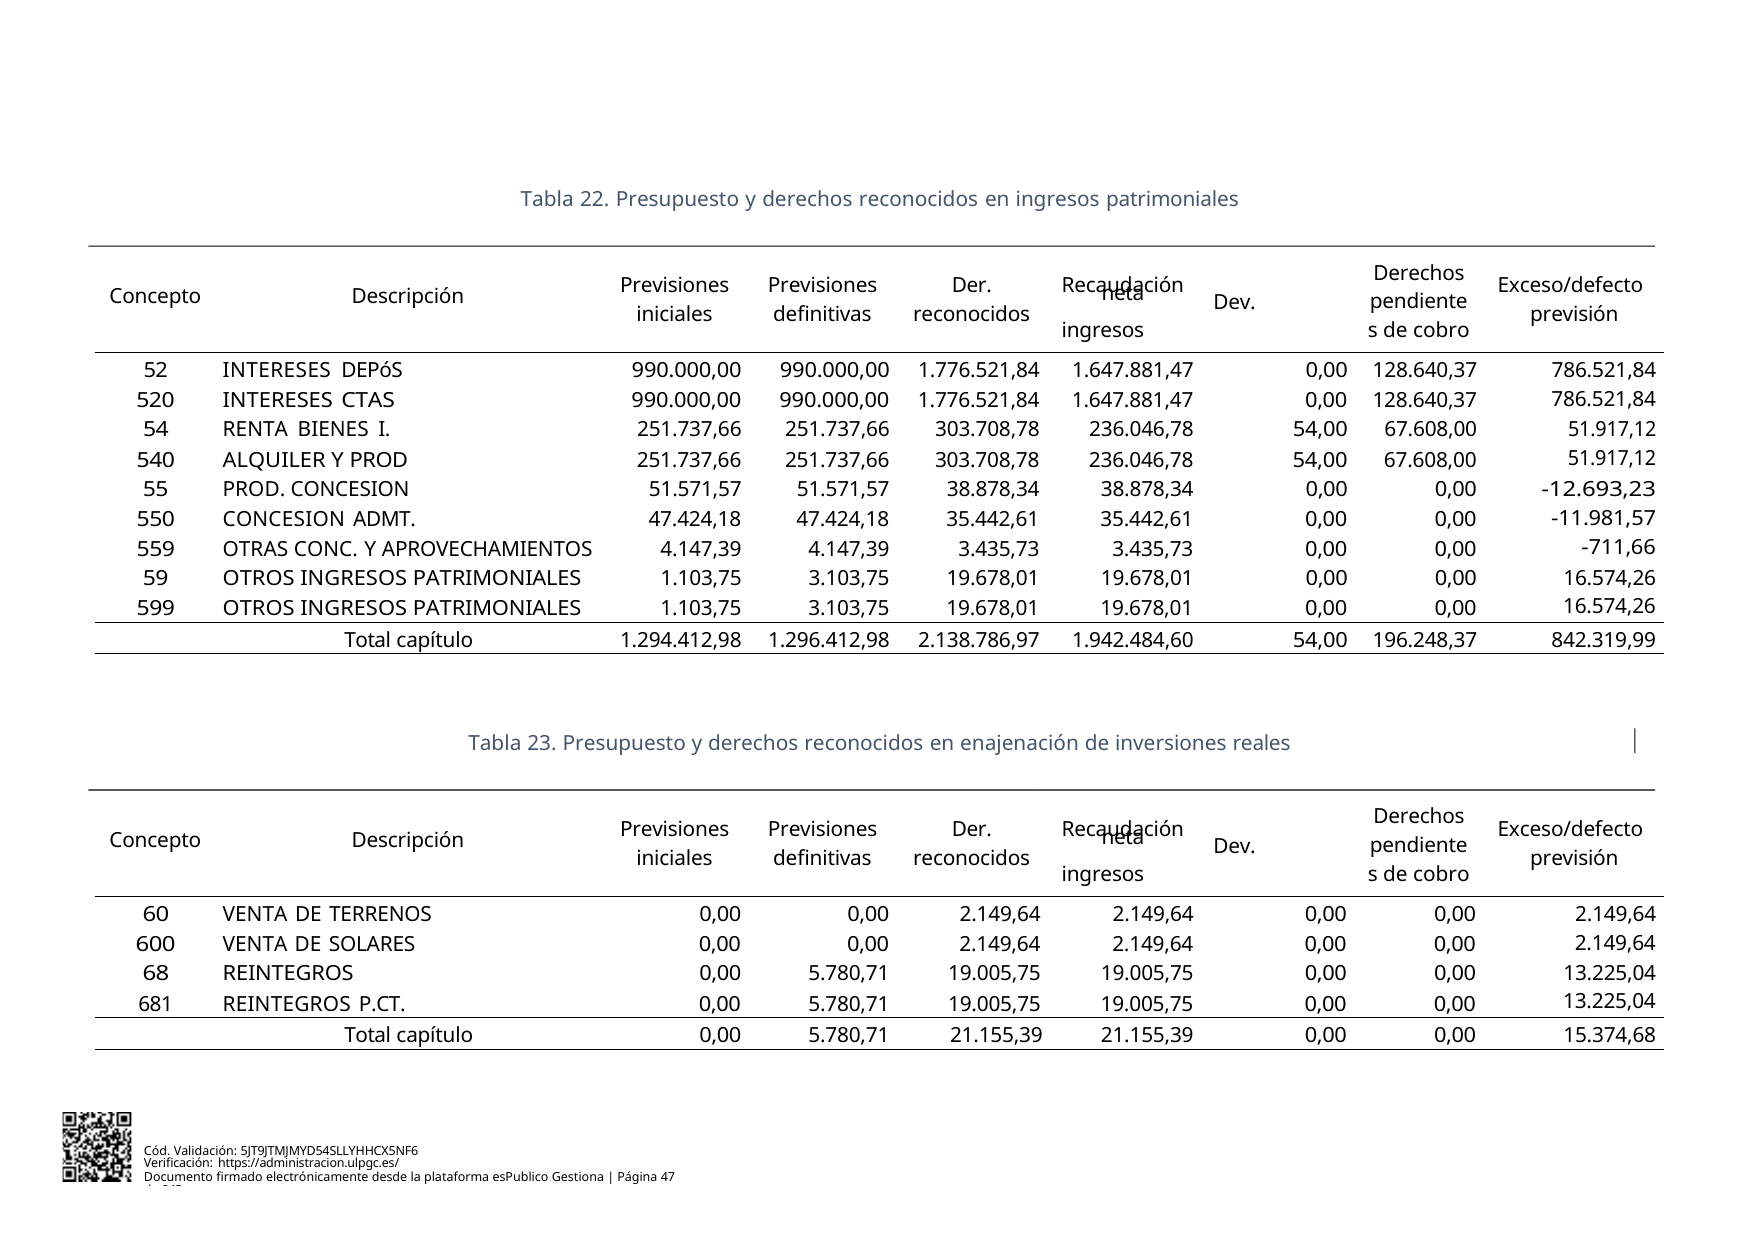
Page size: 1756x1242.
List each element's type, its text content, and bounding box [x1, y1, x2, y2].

table_cell [95, 1018, 198, 1048]
table_header VENTA DE TERRENOS [199, 897, 585, 927]
table_cell 2.138.786,97 [906, 623, 1056, 653]
table_cell 0,00 [777, 927, 919, 957]
table_header INTERESES DEPóS [199, 353, 604, 383]
table_cell 1.103,75 [604, 562, 757, 592]
table_cell 0,00 [1249, 987, 1391, 1017]
table_header 0,00 [777, 897, 919, 927]
table_header 786.521,84 [1515, 353, 1664, 383]
table_header 0,00 [585, 897, 777, 927]
table_header 0,00 [1249, 897, 1391, 927]
table_cell Total capítulo [199, 623, 604, 653]
table_cell 4.147,39 [758, 533, 906, 562]
text Tabla 22. Presupuesto y derechos reconocidos en ingresos patrimoniales [93, 184, 1666, 213]
text Exceso/defecto previsión [1497, 814, 1667, 871]
table_cell 0,00 [1243, 533, 1361, 562]
table_cell VENTA DE SOLARES [199, 927, 585, 957]
table_cell 251.737,66 [758, 414, 906, 443]
table_cell 0,00 [1361, 503, 1515, 533]
table_cell RENTA BIENES I. [199, 414, 604, 443]
table_cell 251.737,66 [604, 414, 757, 443]
text Previsiones definitivas [768, 814, 880, 871]
table_cell CONCESION ADMT. [199, 503, 604, 533]
table_cell 559 [95, 533, 198, 562]
table_cell 15.374,68 [1521, 1018, 1663, 1048]
table_cell OTROS INGRESOS PATRIMONIALES [199, 592, 604, 622]
table_header 2.149,64 [1071, 897, 1249, 927]
table_cell 600 [95, 927, 198, 957]
table_cell [95, 623, 198, 653]
table_cell 47.424,18 [758, 503, 906, 533]
table_cell 0,00 [585, 987, 777, 1017]
table_cell 3.103,75 [758, 562, 906, 592]
table_cell -11.981,57 [1515, 503, 1664, 533]
table_cell 3.435,73 [1056, 533, 1243, 562]
table_header 990.000,00 [604, 353, 757, 383]
table_cell 51.917,12 [1515, 443, 1664, 473]
table_header 52 [95, 353, 198, 383]
table_cell 19.005,75 [919, 987, 1071, 1017]
table_cell 4.147,39 [604, 533, 757, 562]
table_cell 1.296.412,98 [758, 623, 906, 653]
table_cell 54,00 [1243, 443, 1361, 473]
table_cell 303.708,78 [906, 414, 1056, 443]
table_cell 990.000,00 [758, 383, 906, 413]
text Recaudación Dev. ingresos [1061, 270, 1340, 344]
table_header 1.776.521,84 [906, 353, 1056, 383]
table_cell 59 [95, 562, 198, 592]
table_cell ALQUILER Y PROD [199, 443, 604, 473]
table_cell 0,00 [1391, 987, 1521, 1017]
table_cell 540 [95, 443, 198, 473]
text Der. reconocidos [913, 270, 1032, 327]
table_cell 19.005,75 [1071, 958, 1249, 987]
table_cell 990.000,00 [604, 383, 757, 413]
table_cell 1.103,75 [604, 592, 757, 622]
text Recaudación Dev. ingresos [1061, 814, 1340, 888]
text Der. reconocidos [913, 814, 1032, 871]
table_cell 21.155,39 [1071, 1018, 1249, 1048]
table_cell 13.225,04 [1521, 958, 1663, 987]
table_header 2.149,64 [919, 897, 1071, 927]
table_cell 0,00 [1361, 533, 1515, 562]
table_cell 550 [95, 503, 198, 533]
table_cell 5.780,71 [777, 1018, 919, 1048]
table_cell 16.574,26 [1515, 562, 1664, 592]
table_header 128.640,37 [1361, 353, 1515, 383]
table_cell Total capítulo [199, 1018, 585, 1048]
table_cell 5.780,71 [777, 958, 919, 987]
table_cell 5.780,71 [777, 987, 919, 1017]
table_cell 0,00 [1391, 927, 1521, 957]
table_cell 842.319,99 [1515, 623, 1664, 653]
table_cell 1.776.521,84 [906, 383, 1056, 413]
table_cell 2.149,64 [1071, 927, 1249, 957]
table_cell 0,00 [1243, 503, 1361, 533]
table_cell 51.571,57 [758, 473, 906, 503]
table_cell 0,00 [1249, 958, 1391, 987]
table_cell 0,00 [1361, 562, 1515, 592]
table_cell 0,00 [1249, 927, 1391, 957]
table_header 60 [95, 897, 198, 927]
table_cell PROD. CONCESION [199, 473, 604, 503]
table_cell 67.608,00 [1361, 414, 1515, 443]
table_cell 0,00 [1249, 1018, 1391, 1048]
text Previsiones iniciales [620, 814, 732, 871]
table_cell OTRAS CONC. Y APROVECHAMIENTOS [199, 533, 604, 562]
table_cell 51.917,12 [1515, 414, 1664, 443]
table_cell 54,00 [1243, 414, 1361, 443]
table_cell 128.640,37 [1361, 383, 1515, 413]
table_cell 0,00 [1243, 383, 1361, 413]
table_cell 251.737,66 [604, 443, 757, 473]
table_cell 51.571,57 [604, 473, 757, 503]
table_cell 0,00 [1243, 562, 1361, 592]
table_cell 599 [95, 592, 198, 622]
table_cell 47.424,18 [604, 503, 757, 533]
table_cell 0,00 [1361, 473, 1515, 503]
table_cell 21.155,39 [919, 1018, 1071, 1048]
table_cell 0,00 [1243, 592, 1361, 622]
text Derechos pendientes de cobro [1366, 802, 1471, 887]
table_cell 0,00 [1243, 473, 1361, 503]
table_cell -12.693,23 [1515, 473, 1664, 503]
table_cell 0,00 [1391, 1018, 1521, 1048]
table_cell -711,66 [1515, 533, 1664, 562]
table_cell INTERESES CTAS [199, 383, 604, 413]
text Derechos pendientes de cobro [1366, 258, 1471, 343]
table_cell 3.103,75 [758, 592, 906, 622]
table_header 0,00 [1243, 353, 1361, 383]
text Tabla 23. Presupuesto y derechos reconocidos en enajenación de inversiones reales [93, 728, 1666, 757]
table_cell 0,00 [585, 1018, 777, 1048]
table_cell 19.678,01 [906, 592, 1056, 622]
table_cell 0,00 [585, 927, 777, 957]
table_cell 251.737,66 [758, 443, 906, 473]
table_cell 2.149,64 [1521, 927, 1663, 957]
table_cell 13.225,04 [1521, 987, 1663, 1017]
table_cell 16.574,26 [1515, 592, 1664, 622]
table_header 1.647.881,47 [1056, 353, 1243, 383]
table_cell 1.942.484,60 [1056, 623, 1243, 653]
table_header 990.000,00 [758, 353, 906, 383]
table_cell 19.678,01 [1056, 562, 1243, 592]
text Concepto Descripción [109, 281, 466, 310]
table_cell 38.878,34 [906, 473, 1056, 503]
table_cell 54,00 [1243, 623, 1361, 653]
table_cell 68 [95, 958, 198, 987]
table_cell 55 [95, 473, 198, 503]
text Previsiones definitivas [768, 270, 880, 327]
text neta [1101, 281, 1144, 305]
table_cell OTROS INGRESOS PATRIMONIALES [199, 562, 604, 592]
table_cell 236.046,78 [1056, 443, 1243, 473]
table_cell 19.678,01 [1056, 592, 1243, 622]
table_cell 54 [95, 414, 198, 443]
table_cell 2.149,64 [919, 927, 1071, 957]
table_cell 3.435,73 [906, 533, 1056, 562]
table_cell 681 [95, 987, 198, 1017]
table_header 0,00 [1391, 897, 1521, 927]
table_cell 520 [95, 383, 198, 413]
table_cell 236.046,78 [1056, 414, 1243, 443]
table_cell 196.248,37 [1361, 623, 1515, 653]
table_cell 35.442,61 [1056, 503, 1243, 533]
table_cell 0,00 [1391, 958, 1521, 987]
table_cell 19.005,75 [919, 958, 1071, 987]
table_cell 303.708,78 [906, 443, 1056, 473]
table_cell 1.647.881,47 [1056, 383, 1243, 413]
table_cell 19.005,75 [1071, 987, 1249, 1017]
text Concepto Descripción [109, 825, 466, 854]
table_cell 0,00 [585, 958, 777, 987]
table_header 2.149,64 [1521, 897, 1663, 927]
table_cell 67.608,00 [1361, 443, 1515, 473]
table_cell 1.294.412,98 [604, 623, 757, 653]
text Exceso/defecto previsión [1497, 270, 1667, 327]
table_cell 35.442,61 [906, 503, 1056, 533]
text Previsiones iniciales [620, 270, 732, 327]
table_cell 38.878,34 [1056, 473, 1243, 503]
table_cell REINTEGROS P.CT. [199, 987, 585, 1017]
table_cell 0,00 [1361, 592, 1515, 622]
table_cell REINTEGROS [199, 958, 585, 987]
table_cell 786.521,84 [1515, 383, 1664, 413]
table_cell 19.678,01 [906, 562, 1056, 592]
text neta [1101, 825, 1144, 849]
